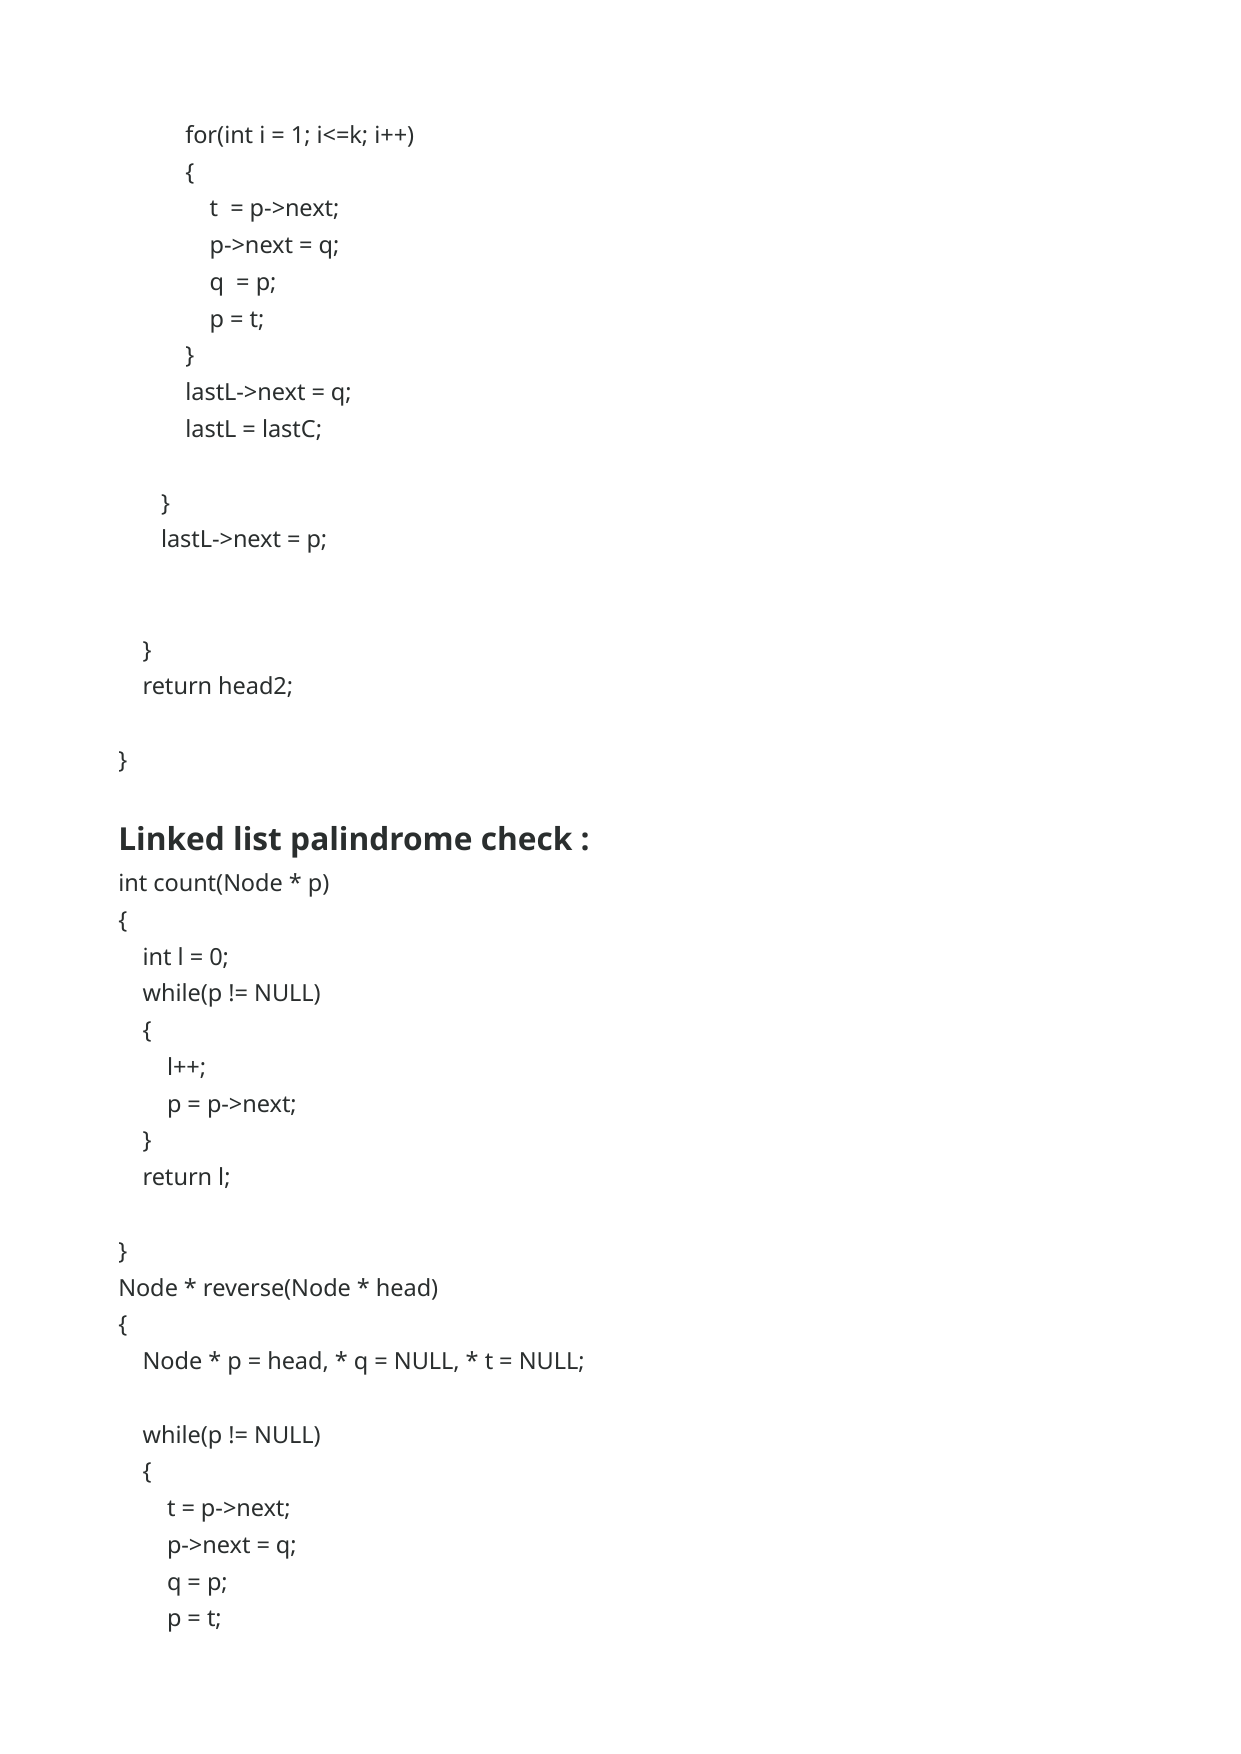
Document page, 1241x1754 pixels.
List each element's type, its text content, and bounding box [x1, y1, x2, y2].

text lastL = lastC; [118, 412, 1122, 444]
text for(int i = 1; i<=k; i++) [118, 118, 1122, 150]
text l++; [118, 1050, 1122, 1082]
text { [118, 903, 1122, 935]
text } [118, 486, 1122, 518]
text while(p != NULL) [118, 1418, 1122, 1450]
text { [118, 1308, 1122, 1339]
text } [118, 633, 1122, 665]
text } [118, 1124, 1122, 1156]
text { [118, 155, 1122, 187]
text lastL->next = q; [118, 376, 1122, 407]
text { [118, 1455, 1122, 1487]
text return l; [118, 1161, 1122, 1192]
text p = p->next; [118, 1087, 1122, 1119]
text t = p->next; [118, 1491, 1122, 1523]
text int l = 0; [118, 940, 1122, 972]
text } [118, 743, 1122, 775]
text p = t; [118, 1602, 1122, 1634]
text q = p; [118, 1565, 1122, 1597]
text int count(Node * p) [118, 866, 1122, 898]
text return head2; [118, 670, 1122, 702]
text } [118, 1234, 1122, 1266]
text t = p->next; [118, 192, 1122, 224]
text p->next = q; [118, 228, 1122, 260]
text { [118, 1013, 1122, 1045]
text Node * reverse(Node * head) [118, 1271, 1122, 1303]
text q = p; [118, 265, 1122, 297]
text p = t; [118, 302, 1122, 334]
text p->next = q; [118, 1528, 1122, 1560]
text Linked list palindrome check : [118, 817, 1122, 860]
text lastL->next = p; [118, 523, 1122, 554]
text while(p != NULL) [118, 977, 1122, 1009]
text Node * p = head, * q = NULL, * t = NULL; [118, 1344, 1122, 1376]
text } [118, 339, 1122, 371]
